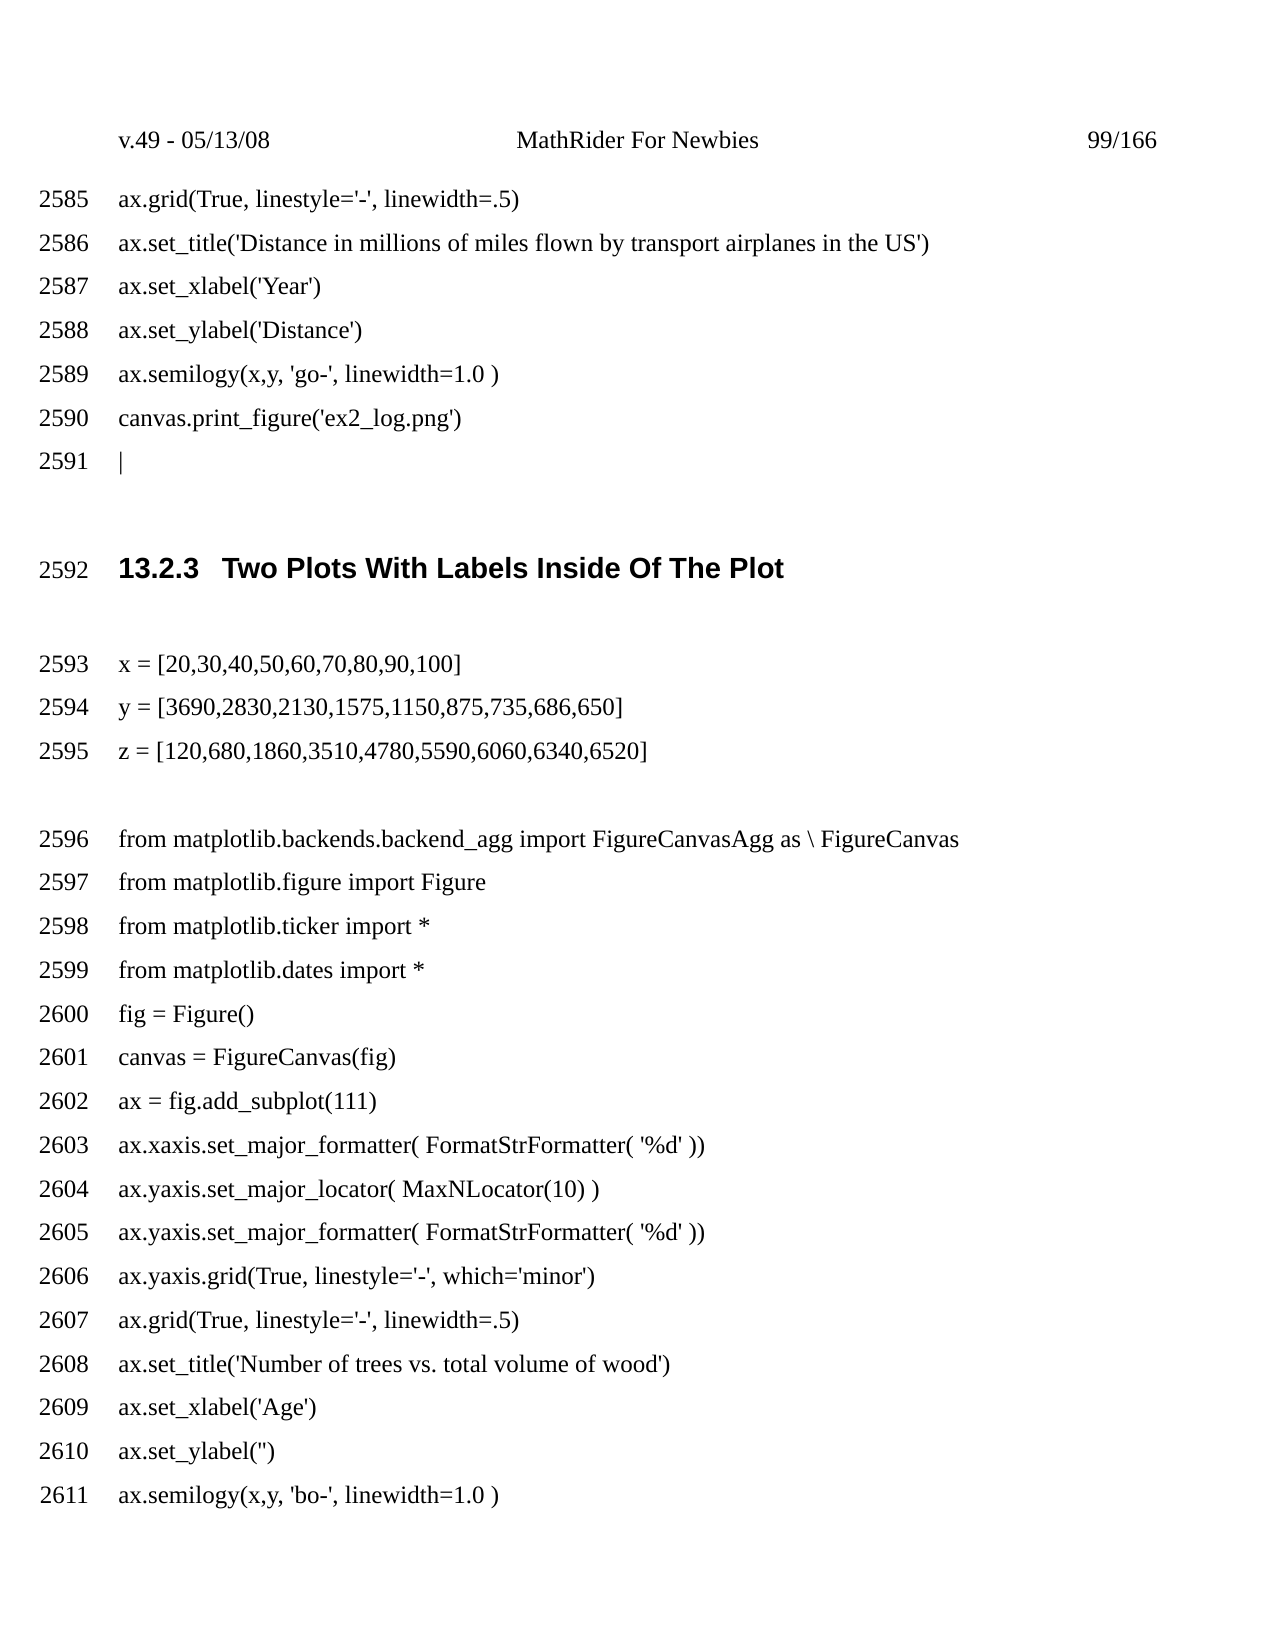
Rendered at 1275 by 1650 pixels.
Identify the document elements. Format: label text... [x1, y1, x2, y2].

text | [118, 446, 1157, 475]
text from matplotlib.dates import * [118, 955, 1157, 984]
text ax.set_ylabel('') [118, 1436, 1157, 1465]
text ax.set_title('Distance in millions of miles flown by transport airplanes in the US') [118, 228, 1157, 256]
text ax.set_xlabel('Age') [118, 1392, 1157, 1421]
text y = [3690,2830,2130,1575,1150,875,735,686,650] [118, 692, 1157, 721]
text from matplotlib.backends.backend_agg import FigureCanvasAgg as \ FigureCanvas [118, 824, 1157, 852]
text z = [120,680,1860,3510,4780,5590,6060,6340,6520] [118, 736, 1157, 765]
text ax.semilogy(x,y, 'bo-', linewidth=1.0 ) [118, 1480, 1157, 1509]
text ax.set_ylabel('Distance') [118, 315, 1157, 344]
text ax.set_xlabel('Year') [118, 271, 1157, 300]
text canvas.print_figure('ex2_log.png') [118, 403, 1157, 431]
text ax.grid(True, linestyle='-', linewidth=.5) [118, 1305, 1157, 1334]
text ax.set_title('Number of trees vs. total volume of wood') [118, 1349, 1157, 1377]
text from matplotlib.ticker import * [118, 911, 1157, 940]
text ax.semilogy(x,y, 'go-', linewidth=1.0 ) [118, 359, 1157, 388]
text from matplotlib.figure import Figure [118, 867, 1157, 896]
text ax.yaxis.set_major_locator( MaxNLocator(10) ) [118, 1174, 1157, 1202]
text fig = Figure() [118, 999, 1157, 1027]
text x = [20,30,40,50,60,70,80,90,100] [118, 649, 1157, 677]
text ax.grid(True, linestyle='-', linewidth=.5) [118, 184, 1157, 213]
subtitle Two Plots With Labels Inside Of The Plot [118, 551, 1157, 585]
text ax.yaxis.grid(True, linestyle='-', which='minor') [118, 1261, 1157, 1290]
text canvas = FigureCanvas(fig) [118, 1042, 1157, 1071]
text ax.yaxis.set_major_formatter( FormatStrFormatter( '%d' )) [118, 1217, 1157, 1246]
text ax = fig.add_subplot(111) [118, 1086, 1157, 1115]
text ax.xaxis.set_major_formatter( FormatStrFormatter( '%d' )) [118, 1130, 1157, 1159]
